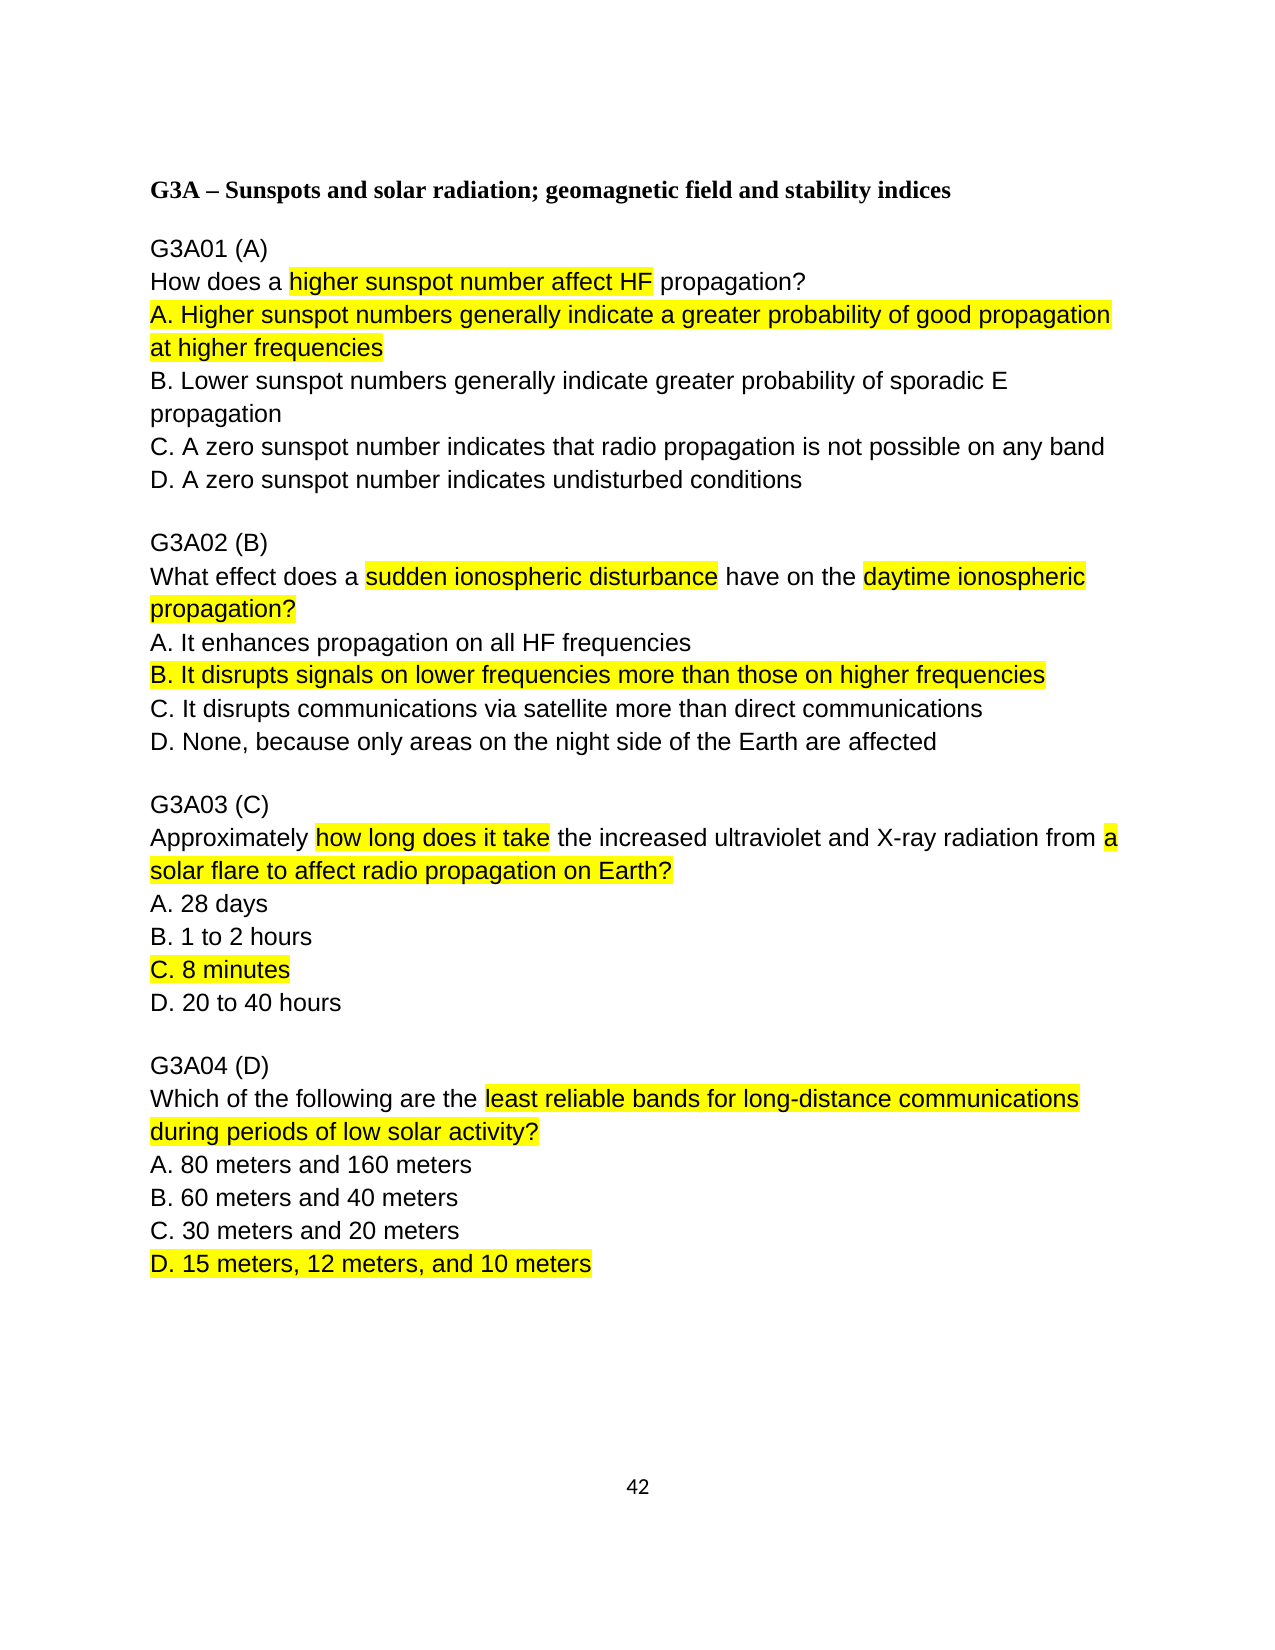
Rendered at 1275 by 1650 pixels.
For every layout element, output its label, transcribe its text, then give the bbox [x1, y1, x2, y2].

text G3A02 (B) What effect does a sudden ionospheric disturbance have on the daytime ionospheric propagation? A. It enhances propagation on all HF frequencies B. It disrupts signals on lower frequencies more than those on higher frequencies C. It disrupts communications via satellite more than direct communications D. None, because only areas on the night side of the Earth are affected [150, 528, 1125, 755]
text G3A01 (A) How does a higher sunspot number affect HF propagation? A. Higher sunspot numbers generally indicate a greater probability of good propagation at higher frequencies B. Lower sunspot numbers generally indicate greater probability of sporadic E propagation C. A zero sunspot number indicates that radio propagation is not possible on any band D. A zero sunspot number indicates undisturbed conditions [150, 234, 1125, 494]
subtitle G3A – Sunspots and solar radiation; geomagnetic field and stability indices [150, 176, 1125, 204]
text G3A03 (C) Approximately how long does it take the increased ultraviolet and X-ray radiation from a solar flare to affect radio propagation on Earth? A. 28 days B. 1 to 2 hours C. 8 minutes D. 20 to 40 hours [150, 789, 1125, 1016]
text G3A04 (D) Which of the following are the least reliable bands for long-distance communications during periods of low solar activity? A. 80 meters and 160 meters B. 60 meters and 40 meters C. 30 meters and 20 meters D. 15 meters, 12 meters, and 10 meters [150, 1051, 1125, 1278]
